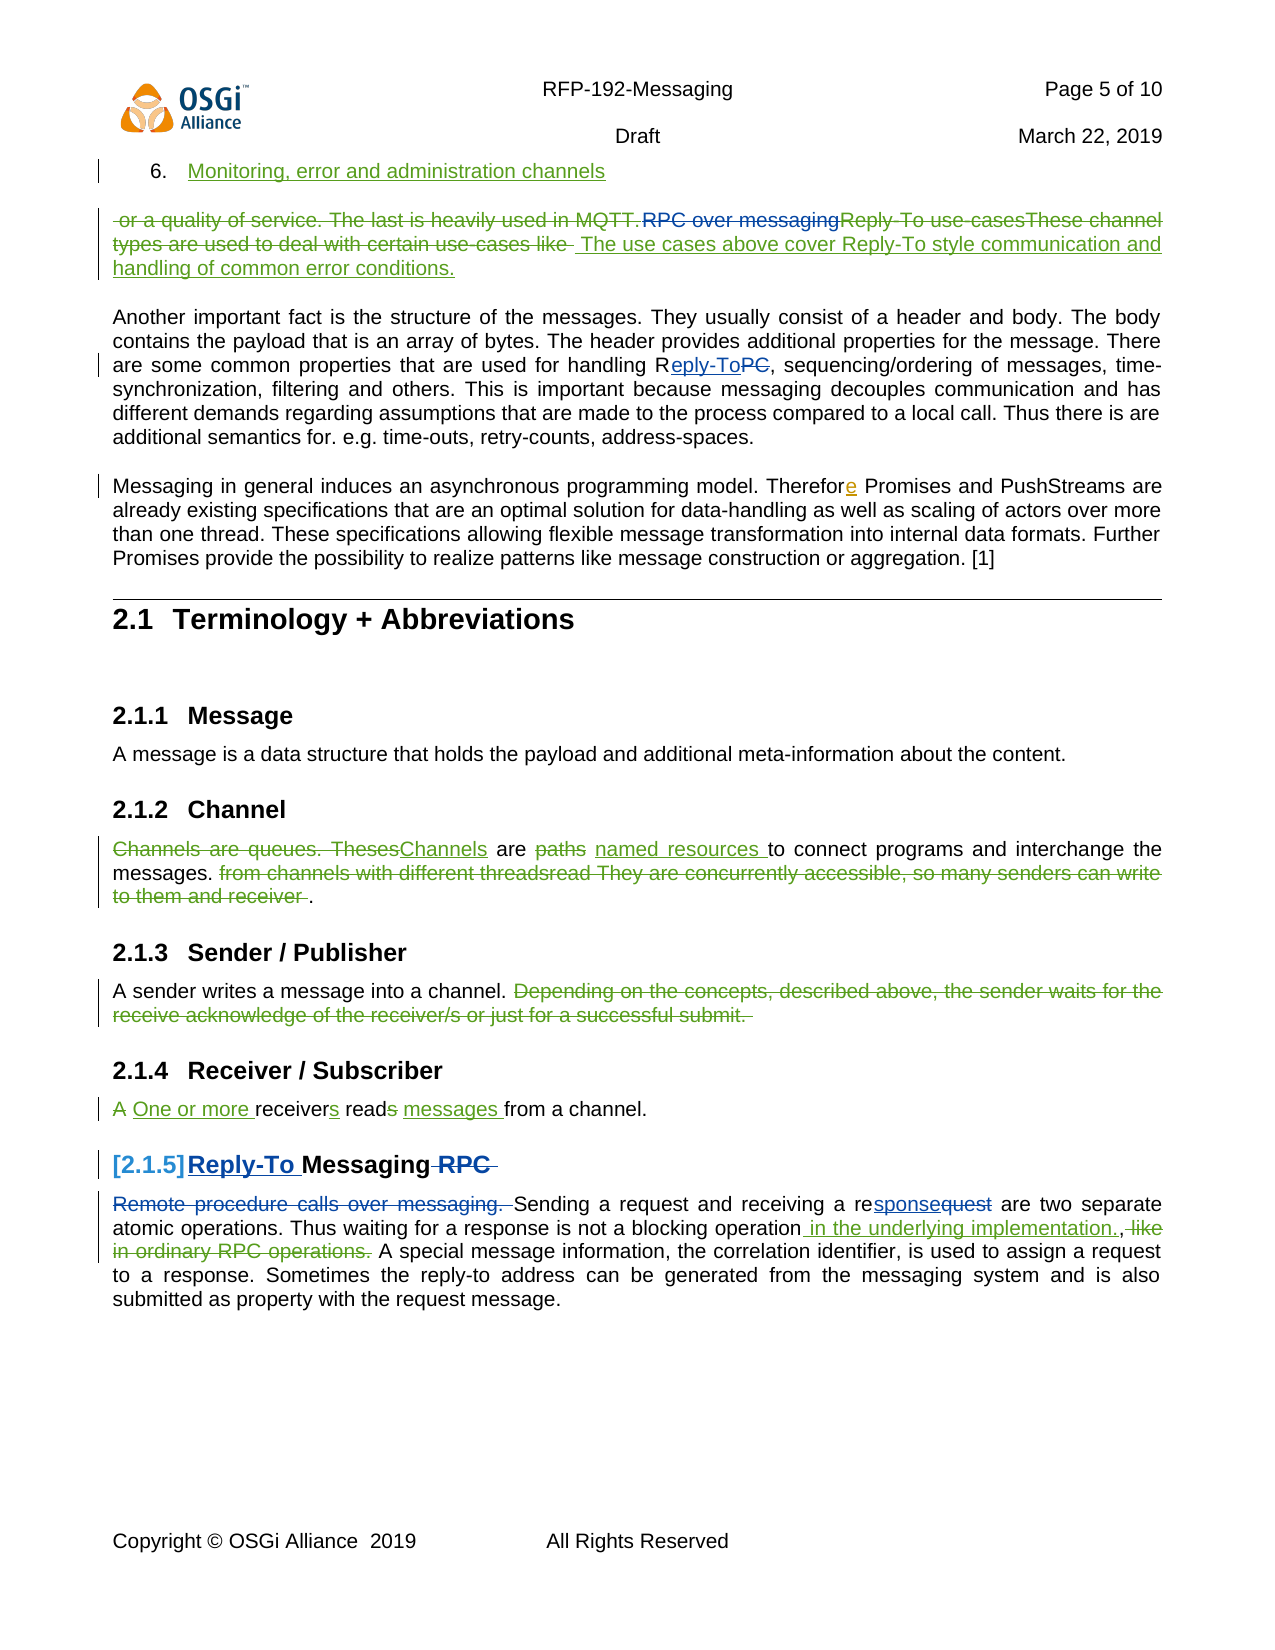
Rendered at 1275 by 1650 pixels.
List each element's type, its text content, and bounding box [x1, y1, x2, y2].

text Messaging in general induces an asynchronous programming model. Therefore Promises and PushStreams are already existing specifications that are an optimal solution for data-handling as well as scaling of actors over more than one thread. These specifications allowing flexible message transformation into internal data formats. Further Promises provide the possibility to realize patterns like message construction or aggregation. [1] [112, 473, 1162, 569]
subtitle Sender / Publisher [112, 937, 1162, 966]
text Channels are named resources to connect programs and interchange the messages. . [112, 836, 1162, 908]
text A message is a data structure that holds the payload and additional meta-information about the content. [112, 742, 1162, 766]
subtitle Reply-To Messaging [112, 1150, 1162, 1179]
list Monitoring, error and administration channels [150, 159, 1162, 183]
subtitle Terminology + Abbreviations [112, 600, 1162, 635]
subtitle Message [112, 701, 1162, 729]
text Another important fact is the structure of the messages. They usually consist of a header and body. The body contains the payload that is an array of bytes. The header provides additional properties for the message. There are some common properties that are used for handling Reply-To, sequencing/ordering of messages, time-synchronization, filtering and others. This is important because messaging decouples communication and has different demands regarding assumptions that are made to the process compared to a local call. Thus there is are additional semantics for. e.g. time-outs, retry-counts, address-spaces. [112, 305, 1162, 448]
text The use cases above cover Reply-To style communication and handling of common error conditions. [112, 208, 1162, 280]
subtitle Receiver / Subscriber [112, 1056, 1162, 1084]
picture [113, 76, 257, 140]
subtitle Channel [112, 795, 1162, 824]
text One or more receivers read messages from a channel. [112, 1097, 1162, 1121]
text A sender writes a message into a channel. [112, 979, 1162, 1027]
text Sending a request and receiving a response are two separate atomic operations. Thus waiting for a response is not a blocking operation in the underlying implementation., A special message information, the correlation identifier, is used to assign a request to a response. Sometimes the reply-to address can be generated from the messaging system and is also submitted as property with the request message. [112, 1191, 1162, 1311]
